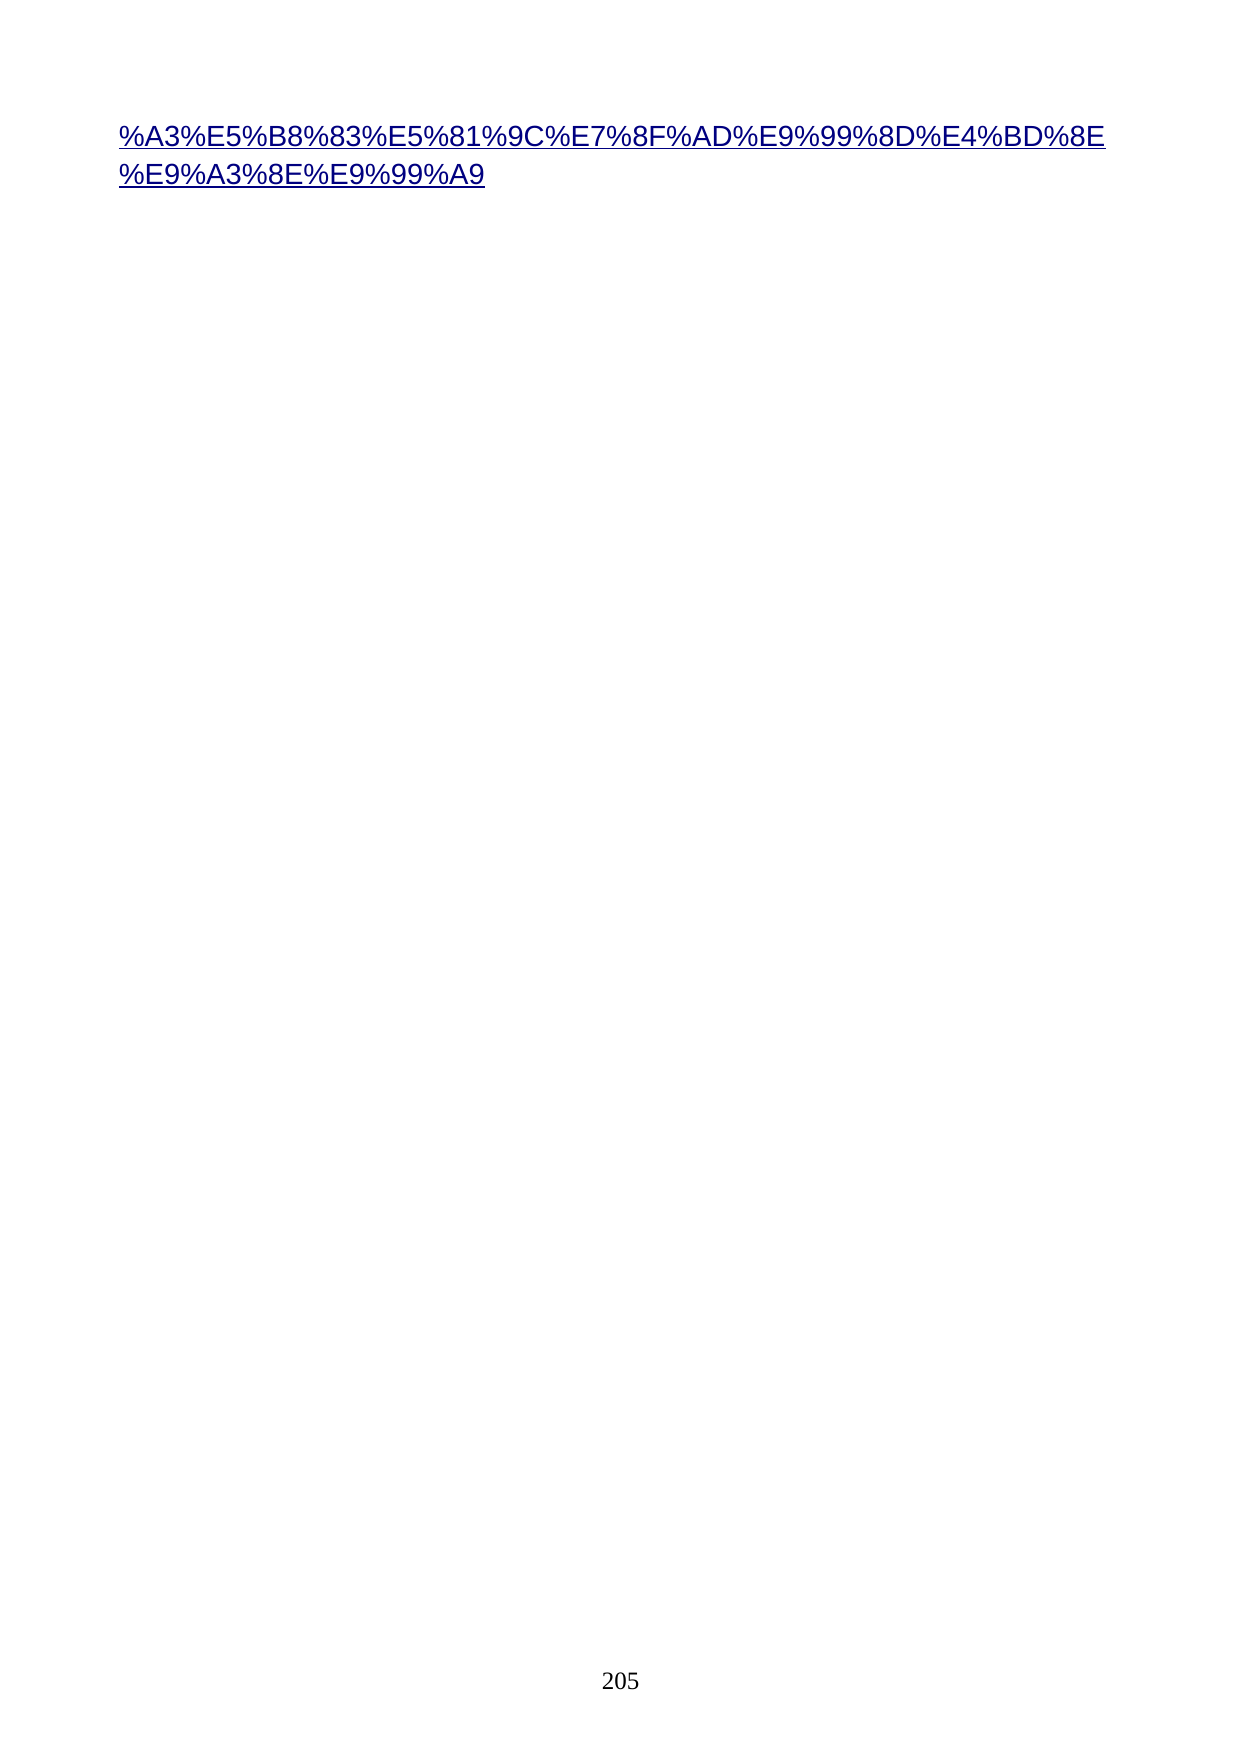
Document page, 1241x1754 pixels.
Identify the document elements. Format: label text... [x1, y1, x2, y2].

text %A3%E5%B8%83%E5%81%9C%E7%8F%AD%E9%99%8D%E4%BD%8E%E9%A3%8E%E9%99%A9 [118, 118, 1122, 191]
